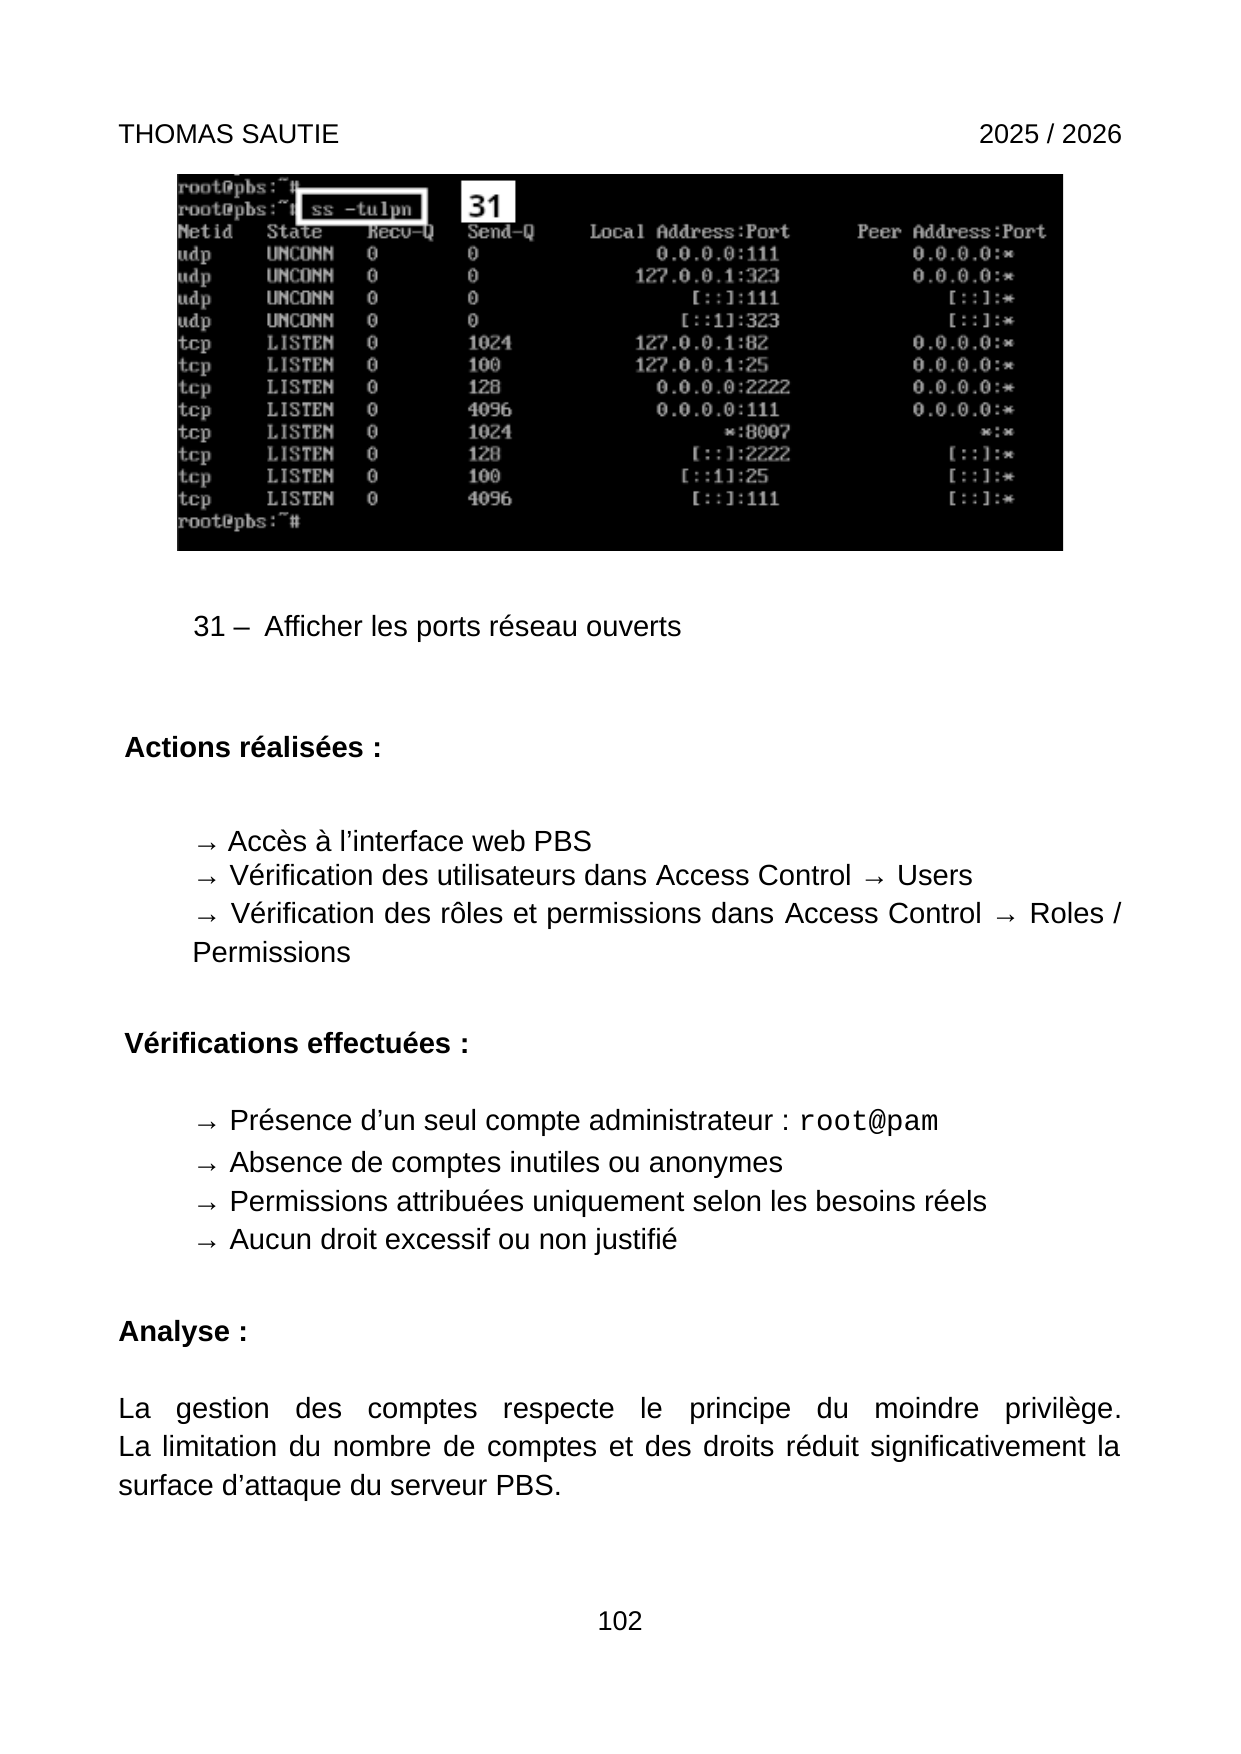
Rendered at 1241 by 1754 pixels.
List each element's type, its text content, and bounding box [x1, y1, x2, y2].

list → Vérification des utilisateurs dans Access Control → Users [162, 858, 1122, 891]
list → Absence de comptes inutiles ou anonymes [162, 1145, 1122, 1178]
list → Présence d’un seul compte administrateur : root@pam [162, 1103, 1122, 1139]
list → Vérification des rôles et permissions dans Access Control → Roles / Permissions [162, 896, 1122, 968]
list → Permissions attribuées uniquement selon les besoins réels [162, 1183, 1122, 1217]
subtitle Analyse : [118, 1314, 1122, 1347]
list → Accès à l’interface web PBS [162, 824, 1122, 858]
list → Aucun droit excessif ou non justifié [162, 1222, 1122, 1256]
subtitle Actions réalisées : [124, 730, 1116, 763]
picture [177, 174, 1064, 551]
list 31 – Afficher les ports réseau ouverts [164, 609, 1122, 643]
subtitle Vérifications effectuées : [124, 1026, 1116, 1060]
text La gestion des comptes respecte le principe du moindre privilège. La limitation du nombre de comptes et des droits réduit significativement la surface d’attaque du serveur PBS. [118, 1391, 1122, 1501]
